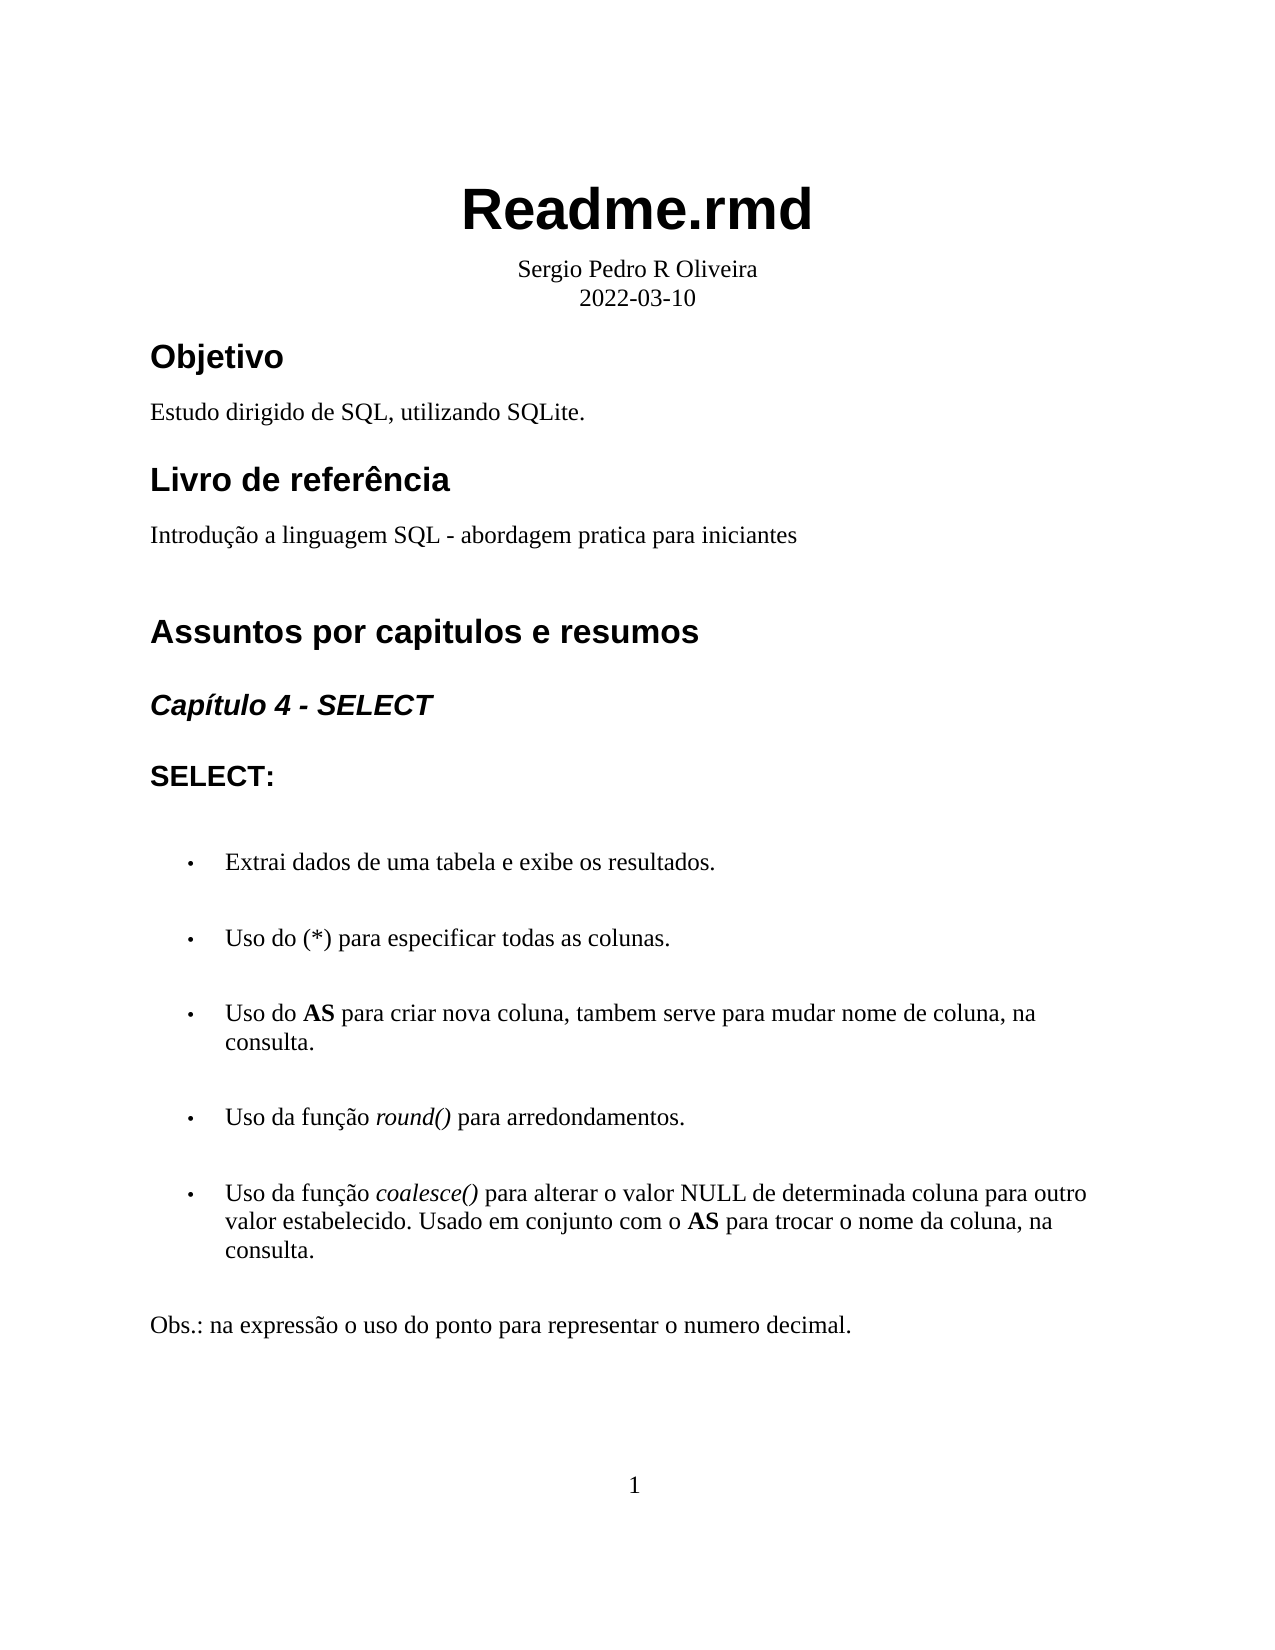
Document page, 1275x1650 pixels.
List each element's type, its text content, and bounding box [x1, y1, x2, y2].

subtitle Livro de referência [150, 460, 1125, 498]
list Uso do (*) para especificar todas as colunas. [187, 923, 1125, 980]
list Uso do AS para criar nova coluna, tambem serve para mudar nome de coluna, na consulta. [187, 998, 1125, 1084]
subtitle Objetivo [150, 337, 1125, 376]
list Uso da função round() para arredondamentos. [187, 1102, 1125, 1160]
subtitle Assuntos por capitulos e resumos [150, 611, 1125, 650]
subtitle SELECT: [150, 759, 1125, 826]
text Introdução a linguagem SQL - abordagem pratica para iniciantes [150, 520, 1125, 549]
list Uso da função coalesce() para alterar o valor NULL de determinada coluna para outro valor estabelecido. Usado em conjunto com o AS para trocar o nome da coluna, na consulta. [187, 1178, 1125, 1293]
title Readme.rmd [150, 175, 1125, 242]
text 2022-03-10 [150, 283, 1125, 312]
text Sergio Pedro R Oliveira [150, 254, 1125, 283]
subtitle Capítulo 4 - SELECT [150, 688, 1125, 721]
list Extrai dados de uma tabela e exibe os resultados. [187, 847, 1125, 905]
text Estudo dirigido de SQL, utilizando SQLite. [150, 397, 1125, 426]
text Obs.: na expressão o uso do ponto para representar o numero decimal. [150, 1311, 1125, 1368]
